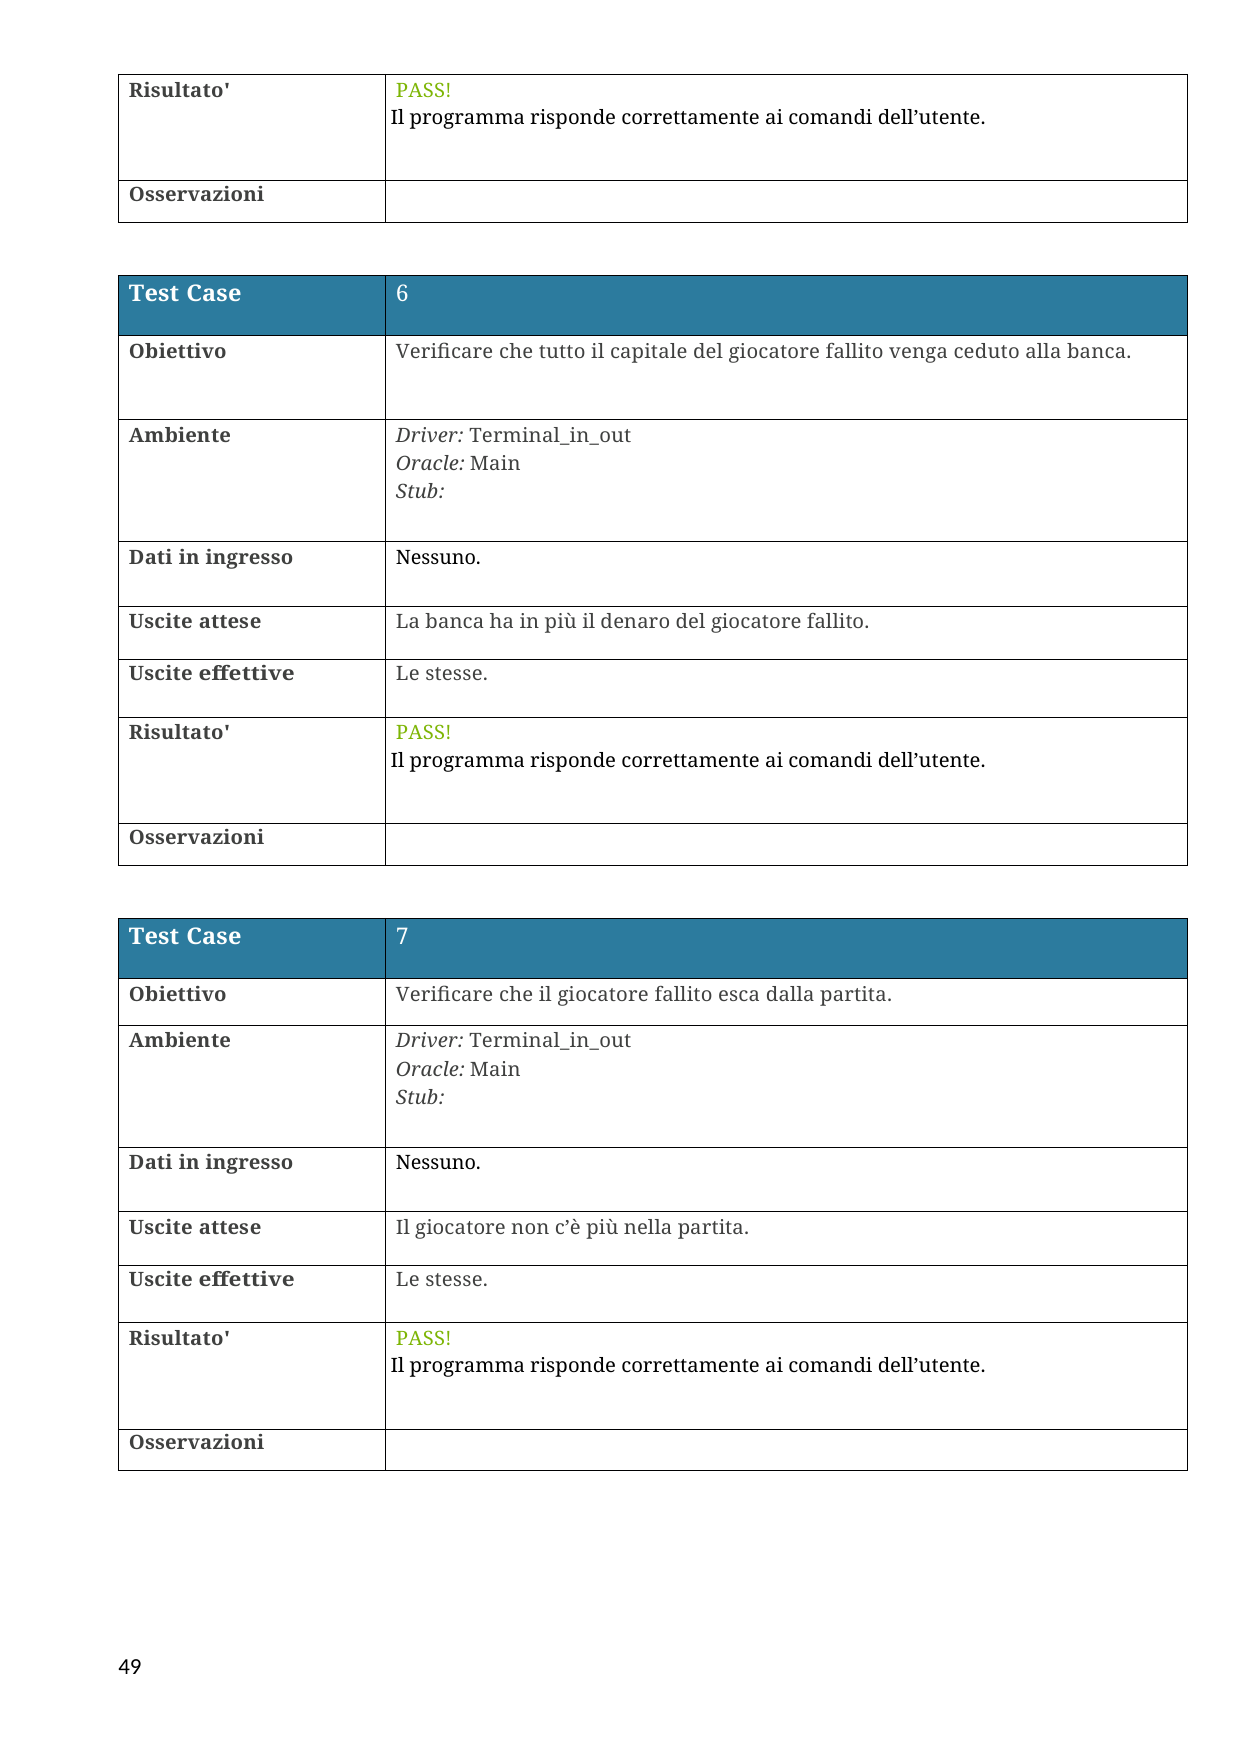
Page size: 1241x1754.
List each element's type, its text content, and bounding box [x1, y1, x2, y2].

table_cell Osservazioni [119, 1430, 385, 1470]
table_cell PASS! Il programma risponde correttamente ai comandi dell’utente. [386, 1323, 1187, 1428]
table_cell [386, 824, 1187, 865]
table_cell Nessuno. [386, 1148, 1187, 1211]
table_cell Driver: Terminal_in_out Oracle: Main Stub: [386, 1026, 1187, 1147]
table_cell Obiettivo [119, 336, 385, 419]
table_header Test Case [119, 276, 385, 335]
table_cell Le stesse. [386, 660, 1187, 717]
table_header 6 [386, 276, 1187, 335]
table_cell Nessuno. [386, 542, 1187, 606]
table_cell Verificare che tutto il capitale del giocatore fallito venga ceduto alla banca. [386, 336, 1187, 419]
table_cell [386, 181, 1187, 222]
table_cell Ambiente [119, 420, 385, 541]
table_cell Dati in ingresso [119, 1148, 385, 1211]
table_cell Osservazioni [119, 181, 385, 222]
table_cell Uscite effettive [119, 660, 385, 717]
table_cell Il giocatore non c’è più nella partita. [386, 1212, 1187, 1265]
table_cell [386, 1430, 1187, 1470]
table_cell Verificare che il giocatore fallito esca dalla partita. [386, 979, 1187, 1024]
table_cell Risultato' [119, 1323, 385, 1428]
table_cell Uscite attese [119, 1212, 385, 1265]
table_cell Risultato' [119, 718, 385, 823]
table_cell Uscite attese [119, 607, 385, 659]
table_cell Obiettivo [119, 979, 385, 1024]
table_cell Ambiente [119, 1026, 385, 1147]
table_header 7 [386, 919, 1187, 978]
table_cell Le stesse. [386, 1266, 1187, 1322]
table_cell La banca ha in più il denaro del giocatore fallito. [386, 607, 1187, 659]
table_cell PASS! Il programma risponde correttamente ai comandi dell’utente. [386, 718, 1187, 823]
table_cell Uscite effettive [119, 1266, 385, 1322]
table_cell Driver: Terminal_in_out Oracle: Main Stub: [386, 420, 1187, 541]
table_header Test Case [119, 919, 385, 978]
table_cell Risultato' [119, 75, 385, 180]
table_cell PASS! Il programma risponde correttamente ai comandi dell’utente. [386, 75, 1187, 180]
table_cell Osservazioni [119, 824, 385, 865]
table_cell Dati in ingresso [119, 542, 385, 606]
